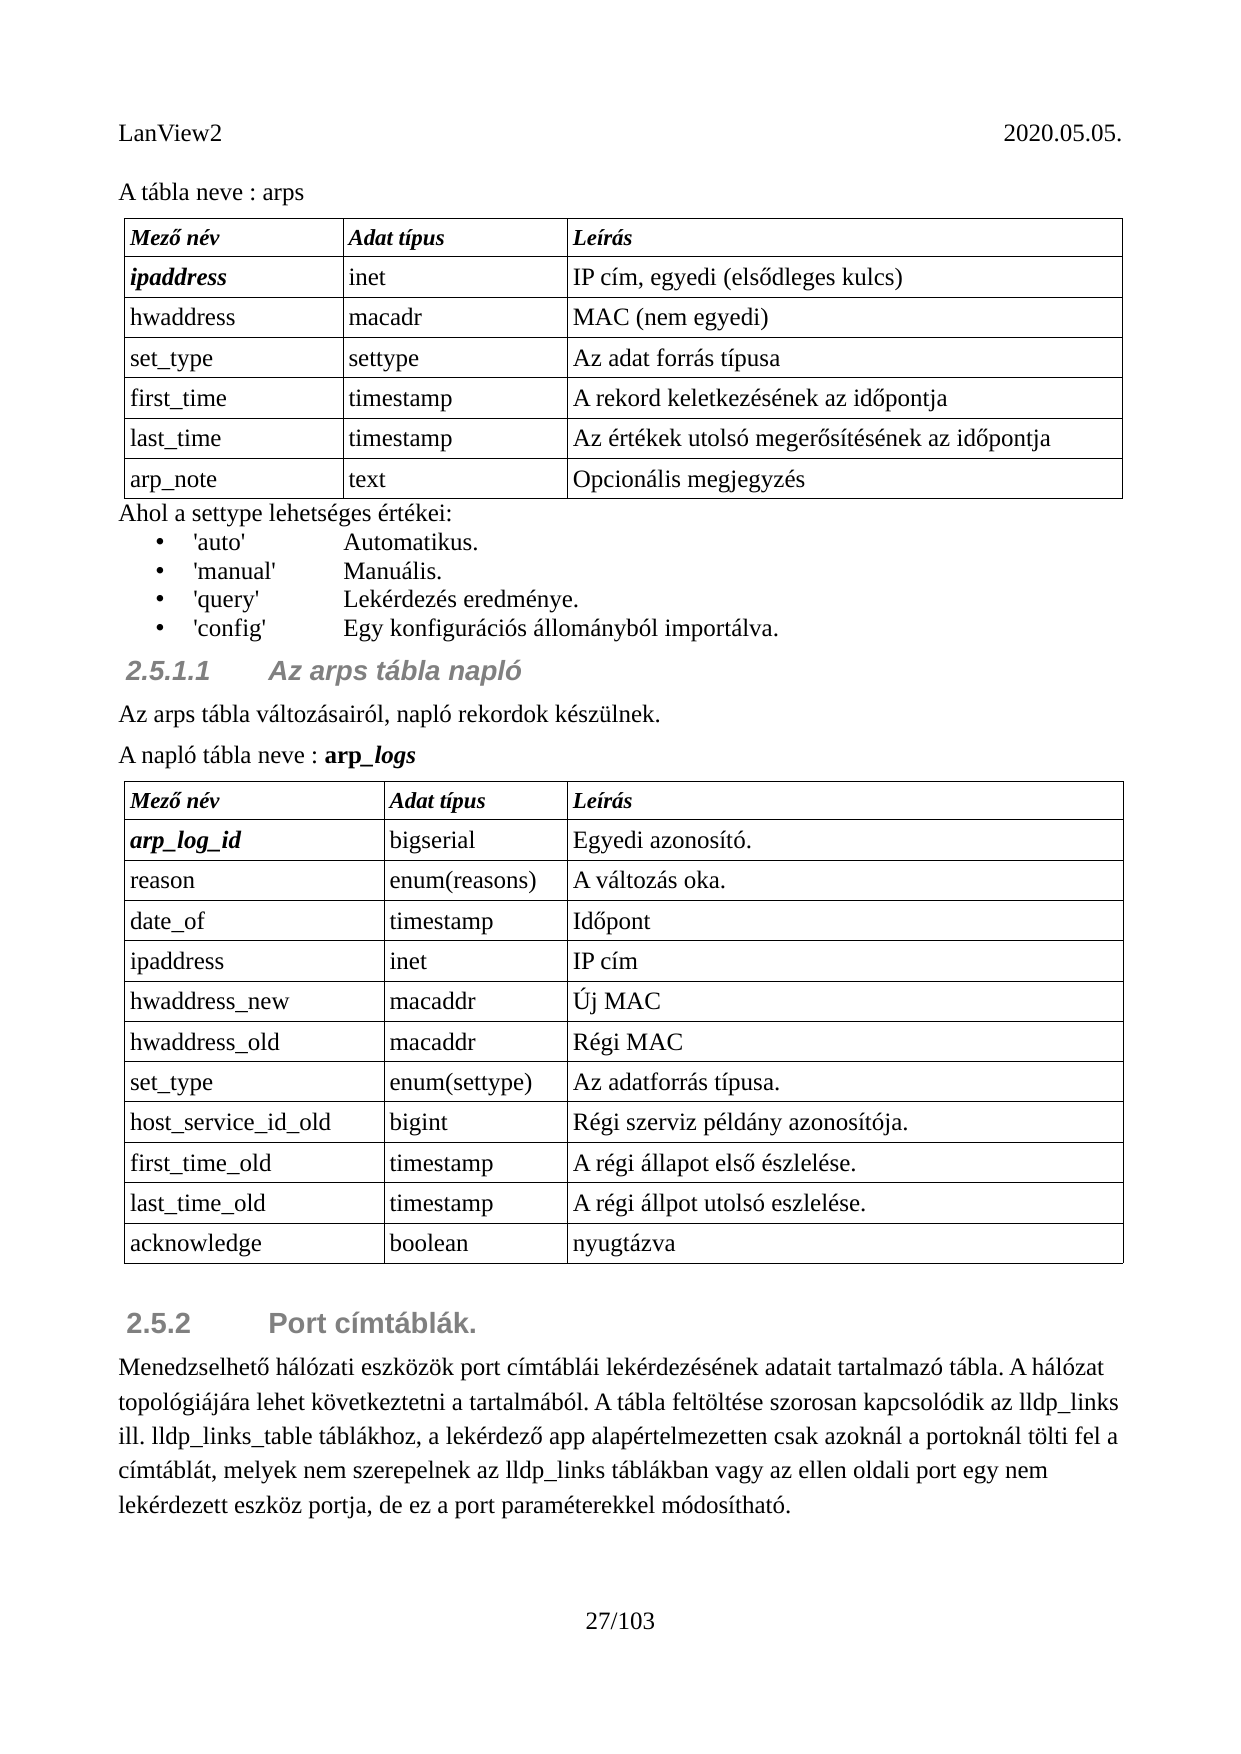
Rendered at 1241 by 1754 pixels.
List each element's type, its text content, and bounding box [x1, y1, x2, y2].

table_cell arp_log_id [125, 820, 384, 859]
table_cell Az adatforrás típusa. [568, 1062, 1123, 1101]
subtitle Port címtáblák. [118, 1306, 1122, 1340]
table_cell macaddr [385, 1022, 567, 1061]
table_cell date_of [125, 901, 384, 940]
text A napló tábla neve : arp_logs [118, 740, 1122, 769]
table_cell Régi MAC [568, 1022, 1123, 1061]
table_cell Egyedi azonosító. [568, 820, 1123, 859]
table_cell host_service_id_old [125, 1102, 384, 1142]
table_cell bigint [385, 1102, 567, 1142]
table_cell MAC (nem egyedi) [568, 298, 1122, 337]
table_cell bigserial [385, 820, 567, 859]
table_header Mező név [125, 782, 384, 819]
table_header Mező név [125, 219, 343, 256]
table_cell timestamp [344, 419, 567, 458]
table_cell Az értékek utolsó megerősítésének az időpontja [568, 419, 1122, 458]
list 'config' Egy konfigurációs állományból importálva. [156, 613, 1122, 642]
table_cell timestamp [385, 1143, 567, 1182]
table_cell last_time_old [125, 1183, 384, 1222]
table_cell macaddr [385, 982, 567, 1021]
table_cell nyugtázva [568, 1224, 1123, 1263]
table_cell macadr [344, 298, 567, 337]
table_cell A változás oka. [568, 861, 1123, 900]
table_cell arp_note [125, 459, 343, 498]
table_header Adat típus [385, 782, 567, 819]
table_cell boolean [385, 1224, 567, 1263]
table_cell Opcionális megjegyzés [568, 459, 1122, 498]
table_cell Új MAC [568, 982, 1123, 1021]
table_cell set_type [125, 1062, 384, 1101]
table_cell hwaddress [125, 298, 343, 337]
table_cell Az adat forrás típusa [568, 338, 1122, 377]
table_cell first_time [125, 378, 343, 417]
list 'auto' Automatikus. [156, 527, 1122, 556]
table_cell IP cím, egyedi (elsődleges kulcs) [568, 257, 1122, 297]
table_cell first_time_old [125, 1143, 384, 1182]
table_cell hwaddress_new [125, 982, 384, 1021]
table_header Adat típus [344, 219, 567, 256]
subtitle Az arps tábla napló [118, 654, 1122, 686]
list 'query' Lekérdezés eredménye. [156, 584, 1122, 613]
text Menedzselhető hálózati eszközök port címtáblái lekérdezésének adatait tartalmazó tábla. A hálózat topológiájára lehet következtetni a tartalmából. A tábla feltöltése szorosan kapcsolódik az lldp_links ill. lldp_links_table táblákhoz, a lekérdező app alapértelmezetten csak azoknál a portoknál tölti fel a címtáblát, melyek nem szerepelnek az lldp_links táblákban vagy az ellen oldali port egy nem lekérdezett eszköz portja, de ez a port paraméterekkel módosítható. [118, 1352, 1122, 1519]
table_cell A régi állpot utolsó eszlelése. [568, 1183, 1123, 1222]
table_cell enum(settype) [385, 1062, 567, 1101]
table_cell Régi szerviz példány azonosítója. [568, 1102, 1123, 1142]
table_cell A régi állapot első észlelése. [568, 1143, 1123, 1182]
text Az arps tábla változásairól, napló rekordok készülnek. [118, 699, 1122, 728]
table_cell reason [125, 861, 384, 900]
table_cell timestamp [385, 1183, 567, 1222]
table_cell Időpont [568, 901, 1123, 940]
table_cell inet [344, 257, 567, 297]
table_cell timestamp [344, 378, 567, 417]
table_cell acknowledge [125, 1224, 384, 1263]
table_cell IP cím [568, 941, 1123, 981]
table_cell set_type [125, 338, 343, 377]
table_cell timestamp [385, 901, 567, 940]
table_cell hwaddress_old [125, 1022, 384, 1061]
table_cell enum(reasons) [385, 861, 567, 900]
table_cell A rekord keletkezésének az időpontja [568, 378, 1122, 417]
table_header Leírás [568, 219, 1122, 256]
table_cell ipaddress [125, 257, 343, 297]
table_header Leírás [568, 782, 1123, 819]
table_cell inet [385, 941, 567, 981]
table_cell text [344, 459, 567, 498]
table_cell last_time [125, 419, 343, 458]
table_cell ipaddress [125, 941, 384, 981]
text Ahol a settype lehetséges értékei: [118, 498, 1122, 527]
text A tábla neve : arps [118, 177, 1122, 206]
table_cell settype [344, 338, 567, 377]
list 'manual' Manuális. [156, 556, 1122, 584]
